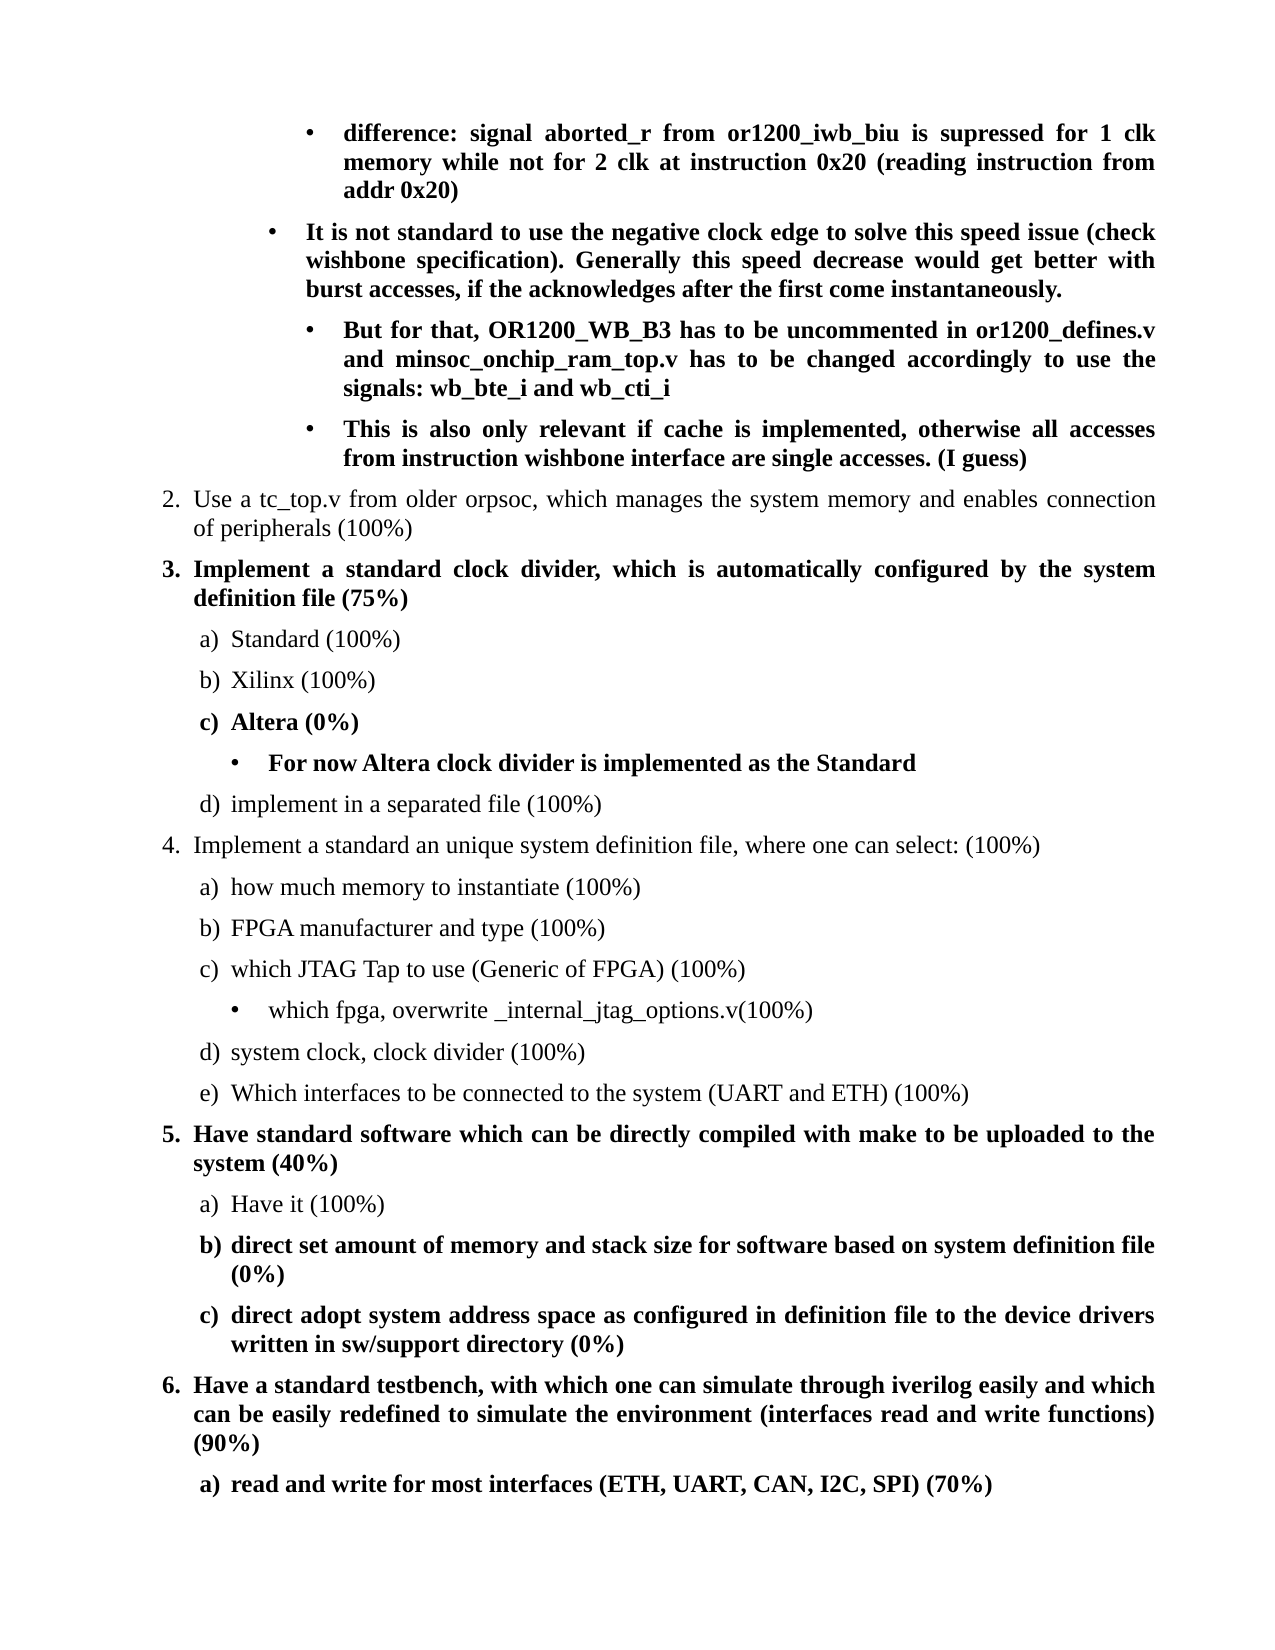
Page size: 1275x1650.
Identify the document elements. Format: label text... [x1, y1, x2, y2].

list Use a tc_top.v from older orpsoc, which manages the system memory and enables connection of peripherals (100%) [156, 484, 1157, 542]
list Have a standard testbench, with which one can simulate through iverilog easily and which can be easily redefined to simulate the environment (interfaces read and write functions) (90%) [156, 1371, 1157, 1457]
list Standard (100%) [193, 624, 1157, 653]
list FPGA manufacturer and type (100%) [193, 913, 1157, 942]
list how much memory to instantiate (100%) [193, 872, 1157, 901]
list which fpga, overwrite _internal_jtag_options.v(100%) [231, 996, 1157, 1024]
list which JTAG Tap to use (Generic of FPGA) (100%) [193, 954, 1157, 983]
list direct set amount of memory and stack size for software based on system definition file (0%) [193, 1231, 1157, 1288]
list Altera (0%) [193, 707, 1157, 736]
list For now Altera clock divider is implemented as the Standard [231, 748, 1157, 777]
list Implement a standard clock divider, which is automatically configured by the system definition file (75%) [156, 554, 1157, 612]
list difference: signal aborted_r from or1200_iwb_biu is supressed for 1 clk memory while not for 2 clk at instruction 0x20 (reading instruction from addr 0x20) [306, 118, 1157, 204]
list read and write for most interfaces (ETH, UART, CAN, I2C, SPI) (70%) [193, 1469, 1157, 1498]
list implement in a separated file (100%) [193, 789, 1157, 818]
list Which interfaces to be connected to the system (UART and ETH) (100%) [193, 1078, 1157, 1107]
list Have it (100%) [193, 1189, 1157, 1218]
list But for that, OR1200_WB_B3 has to be uncommented in or1200_defines.v and minsoc_onchip_ram_top.v has to be changed accordingly to use the signals: wb_bte_i and wb_cti_i [306, 316, 1157, 402]
list This is also only relevant if cache is implemented, otherwise all accesses from instruction wishbone interface are single accesses. (I guess) [306, 414, 1157, 472]
list It is not standard to use the negative clock edge to solve this speed issue (check wishbone specification). Generally this speed decrease would get better with burst accesses, if the acknowledges after the first come instantaneously. [268, 217, 1157, 303]
list Have standard software which can be directly compiled with make to be uploaded to the system (40%) [156, 1119, 1157, 1177]
list system clock, clock divider (100%) [193, 1037, 1157, 1066]
list direct adopt system address space as configured in definition file to the device drivers written in sw/support directory (0%) [193, 1301, 1157, 1358]
list Xilinx (100%) [193, 666, 1157, 694]
list Implement a standard an unique system definition file, where one can select: (100%) [156, 831, 1157, 859]
